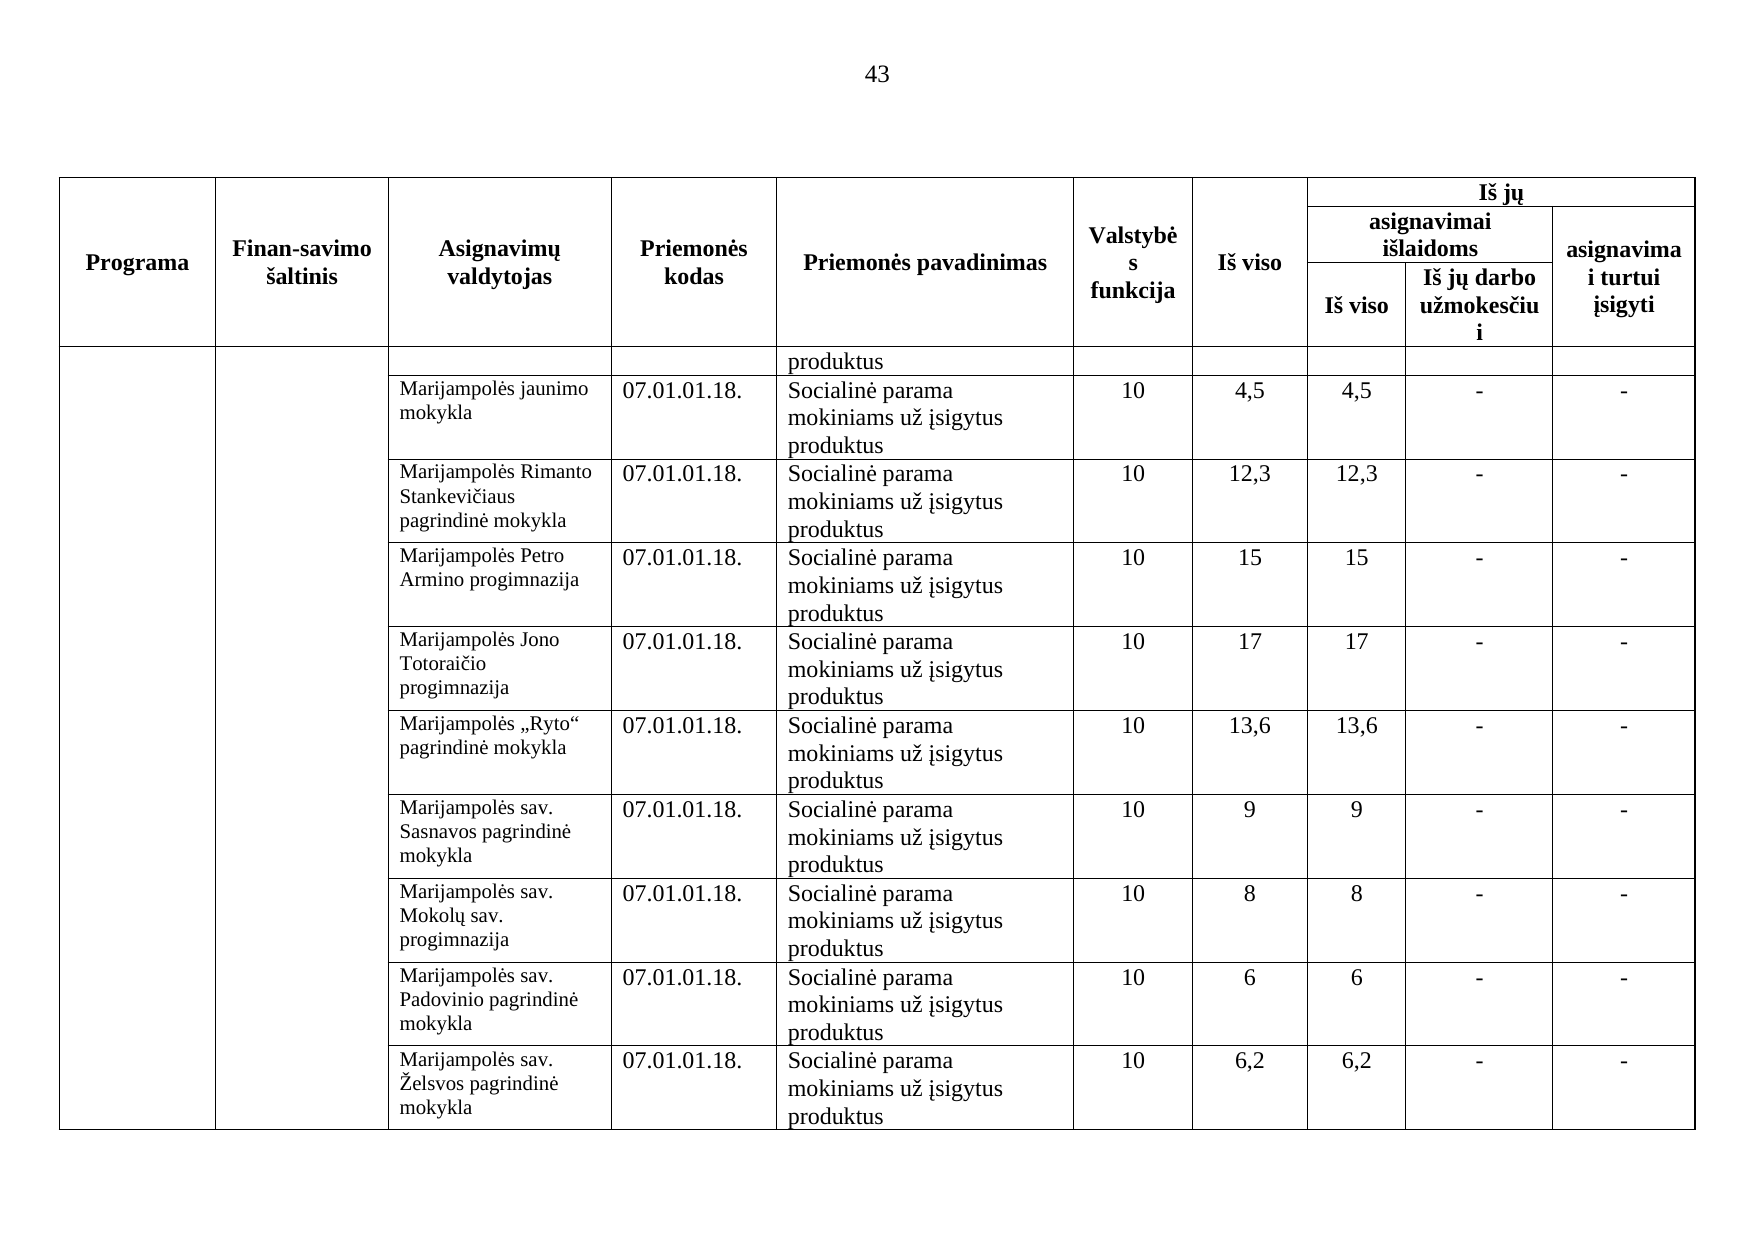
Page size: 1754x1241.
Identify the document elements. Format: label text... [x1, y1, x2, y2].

table_cell [60, 347, 215, 458]
table_header Iš jų [1308, 178, 1694, 206]
table_cell 10 [1074, 543, 1192, 626]
table_cell - [1553, 963, 1694, 1045]
table_header Asignavimų valdytojas [389, 178, 611, 346]
table_cell 15 [1308, 543, 1405, 626]
table_cell Marijampolės sav. Mokolų sav. progimnazija [389, 879, 611, 962]
table_cell 10 [1074, 795, 1192, 878]
table_cell Marijampolės sav. Želsvos pagrindinė mokykla [389, 1046, 611, 1129]
table_cell 17 [1308, 627, 1405, 710]
table_cell Socialinė parama mokiniams už įsigytus produktus [777, 376, 1073, 458]
table_cell - [1553, 1046, 1694, 1129]
table_cell Marijampolės „Ryto“ pagrindinė mokykla [389, 711, 611, 794]
table_cell [216, 347, 388, 458]
table_cell 10 [1074, 963, 1192, 1045]
table_cell 10 [1074, 460, 1192, 542]
table_cell Marijampolės jaunimo mokykla [389, 376, 611, 458]
table_header Finan-savimo šaltinis [216, 178, 388, 346]
table_cell 07.01.01.18. [612, 711, 776, 794]
table_cell 4,5 [1193, 376, 1307, 458]
table_cell Marijampolės Jono Totoraičio progimnazija [389, 627, 611, 710]
table_cell asignavimai turtui įsigyti [1553, 207, 1694, 346]
table_cell Socialinė parama mokiniams už įsigytus produktus [777, 879, 1073, 962]
table_cell - [1406, 543, 1552, 626]
table_cell Marijampolės sav. Padovinio pagrindinė mokykla [389, 963, 611, 1045]
table_cell [1193, 347, 1307, 374]
table_cell - [1553, 627, 1694, 710]
table_cell 07.01.01.18. [612, 1046, 776, 1129]
table_cell Socialinė parama mokiniams už įsigytus produktus [777, 1046, 1073, 1129]
table_cell Iš viso [1308, 263, 1405, 346]
table_cell Socialinė parama mokiniams už įsigytus produktus [777, 460, 1073, 542]
table_cell 07.01.01.18. [612, 627, 776, 710]
table_cell 07.01.01.18. [612, 376, 776, 458]
table_cell 10 [1074, 711, 1192, 794]
table_cell Marijampolės Petro Armino progimnazija [389, 543, 611, 626]
table_cell 6 [1308, 963, 1405, 1045]
table_cell - [1553, 879, 1694, 962]
table_header Iš viso [1193, 178, 1307, 346]
table_cell 6,2 [1308, 1046, 1405, 1129]
table_header Valstybės funkcija [1074, 178, 1192, 346]
table_cell 6,2 [1193, 1046, 1307, 1129]
table_cell 07.01.01.18. [612, 460, 776, 542]
table_cell 10 [1074, 1046, 1192, 1129]
table_cell 6 [1193, 963, 1307, 1045]
table_cell - [1406, 963, 1552, 1045]
table_cell 07.01.01.18. [612, 879, 776, 962]
table_cell 4,5 [1308, 376, 1405, 458]
table_cell 13,6 [1193, 711, 1307, 794]
table_cell Marijampolės Rimanto Stankevičiaus pagrindinė mokykla [389, 460, 611, 542]
table_cell - [1406, 711, 1552, 794]
table_cell - [1406, 1046, 1552, 1129]
table_cell [216, 459, 388, 1129]
table_header Priemonės pavadinimas [777, 178, 1073, 346]
table_header Programa [60, 178, 215, 346]
table_cell Socialinė parama mokiniams už įsigytus produktus [777, 795, 1073, 878]
table_cell - [1553, 543, 1694, 626]
table_cell - [1553, 795, 1694, 878]
table_cell [612, 347, 776, 374]
table_cell - [1406, 879, 1552, 962]
table_cell [60, 459, 215, 1129]
table_cell 07.01.01.18. [612, 963, 776, 1045]
table_cell 07.01.01.18. [612, 795, 776, 878]
table_cell Socialinė parama mokiniams už įsigytus produktus [777, 543, 1073, 626]
table_cell Socialinė parama mokiniams už įsigytus produktus [777, 711, 1073, 794]
table_cell asignavimai išlaidoms [1308, 207, 1552, 262]
table_cell Socialinė parama mokiniams už įsigytus produktus [777, 627, 1073, 710]
table_cell - [1553, 460, 1694, 542]
table_cell - [1406, 347, 1552, 374]
table_cell - [1553, 711, 1694, 794]
table_cell 10 [1074, 376, 1192, 458]
table_cell 8 [1193, 879, 1307, 962]
table_cell - [1406, 460, 1552, 542]
table_cell - [1406, 376, 1552, 458]
table_cell Socialinė parama mokiniams už įsigytus produktus [777, 963, 1073, 1045]
table_cell [389, 347, 611, 374]
table_cell Iš jų darbo užmokesčiui [1406, 263, 1552, 346]
table_cell - [1553, 376, 1694, 458]
table_cell 12,3 [1193, 460, 1307, 542]
table_cell - [1406, 627, 1552, 710]
table_cell 15 [1193, 543, 1307, 626]
table_cell 10 [1074, 879, 1192, 962]
table_cell 9 [1308, 795, 1405, 878]
table_cell [1074, 347, 1192, 374]
table_cell Marijampolės sav. Sasnavos pagrindinė mokykla [389, 795, 611, 878]
table_cell 13,6 [1308, 711, 1405, 794]
table_cell - [1406, 795, 1552, 878]
table_cell 17 [1193, 627, 1307, 710]
table_cell 07.01.01.18. [612, 543, 776, 626]
table_cell 12,3 [1308, 460, 1405, 542]
table_cell [1308, 347, 1405, 374]
table_cell 8 [1308, 879, 1405, 962]
table_cell 10 [1074, 627, 1192, 710]
table_cell 9 [1193, 795, 1307, 878]
table_cell produktus [777, 347, 1073, 374]
table_header Priemonės kodas [612, 178, 776, 346]
table_cell - [1553, 347, 1694, 374]
